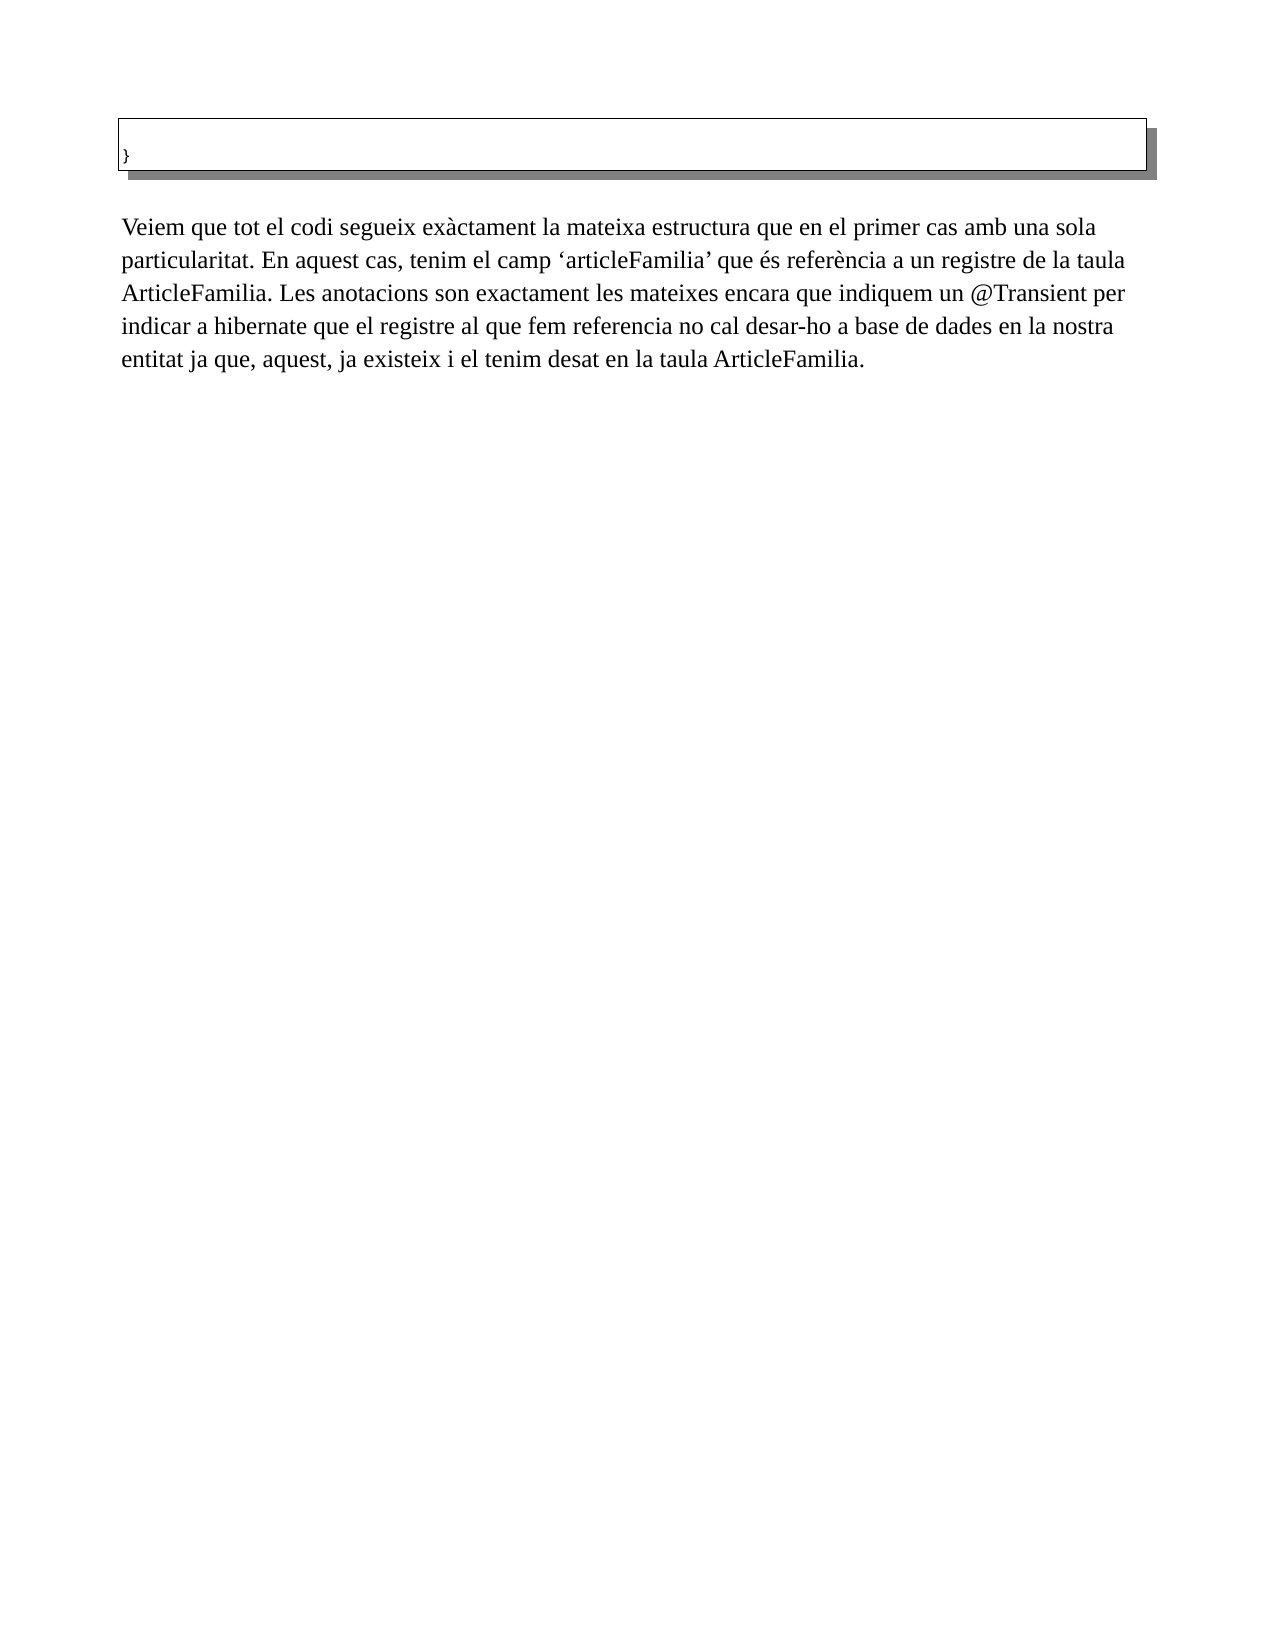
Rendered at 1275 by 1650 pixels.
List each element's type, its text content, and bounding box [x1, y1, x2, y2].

text } [119, 141, 1146, 169]
text Veiem que tot el codi segueix exàctament la mateixa estructura que en el primer cas amb una sola particularitat. En aquest cas, tenim el camp ‘articleFamilia’ que és referència a un registre de la taula ArticleFamilia. Les anotacions son exactament les mateixes encara que indiquem un @Transient per indicar a hibernate que el registre al que fem referencia no cal desar-ho a base de dades en la nostra entitat ja que, aquest, ja existeix i el tenim desat en la taula ArticleFamilia. [118, 212, 1157, 375]
